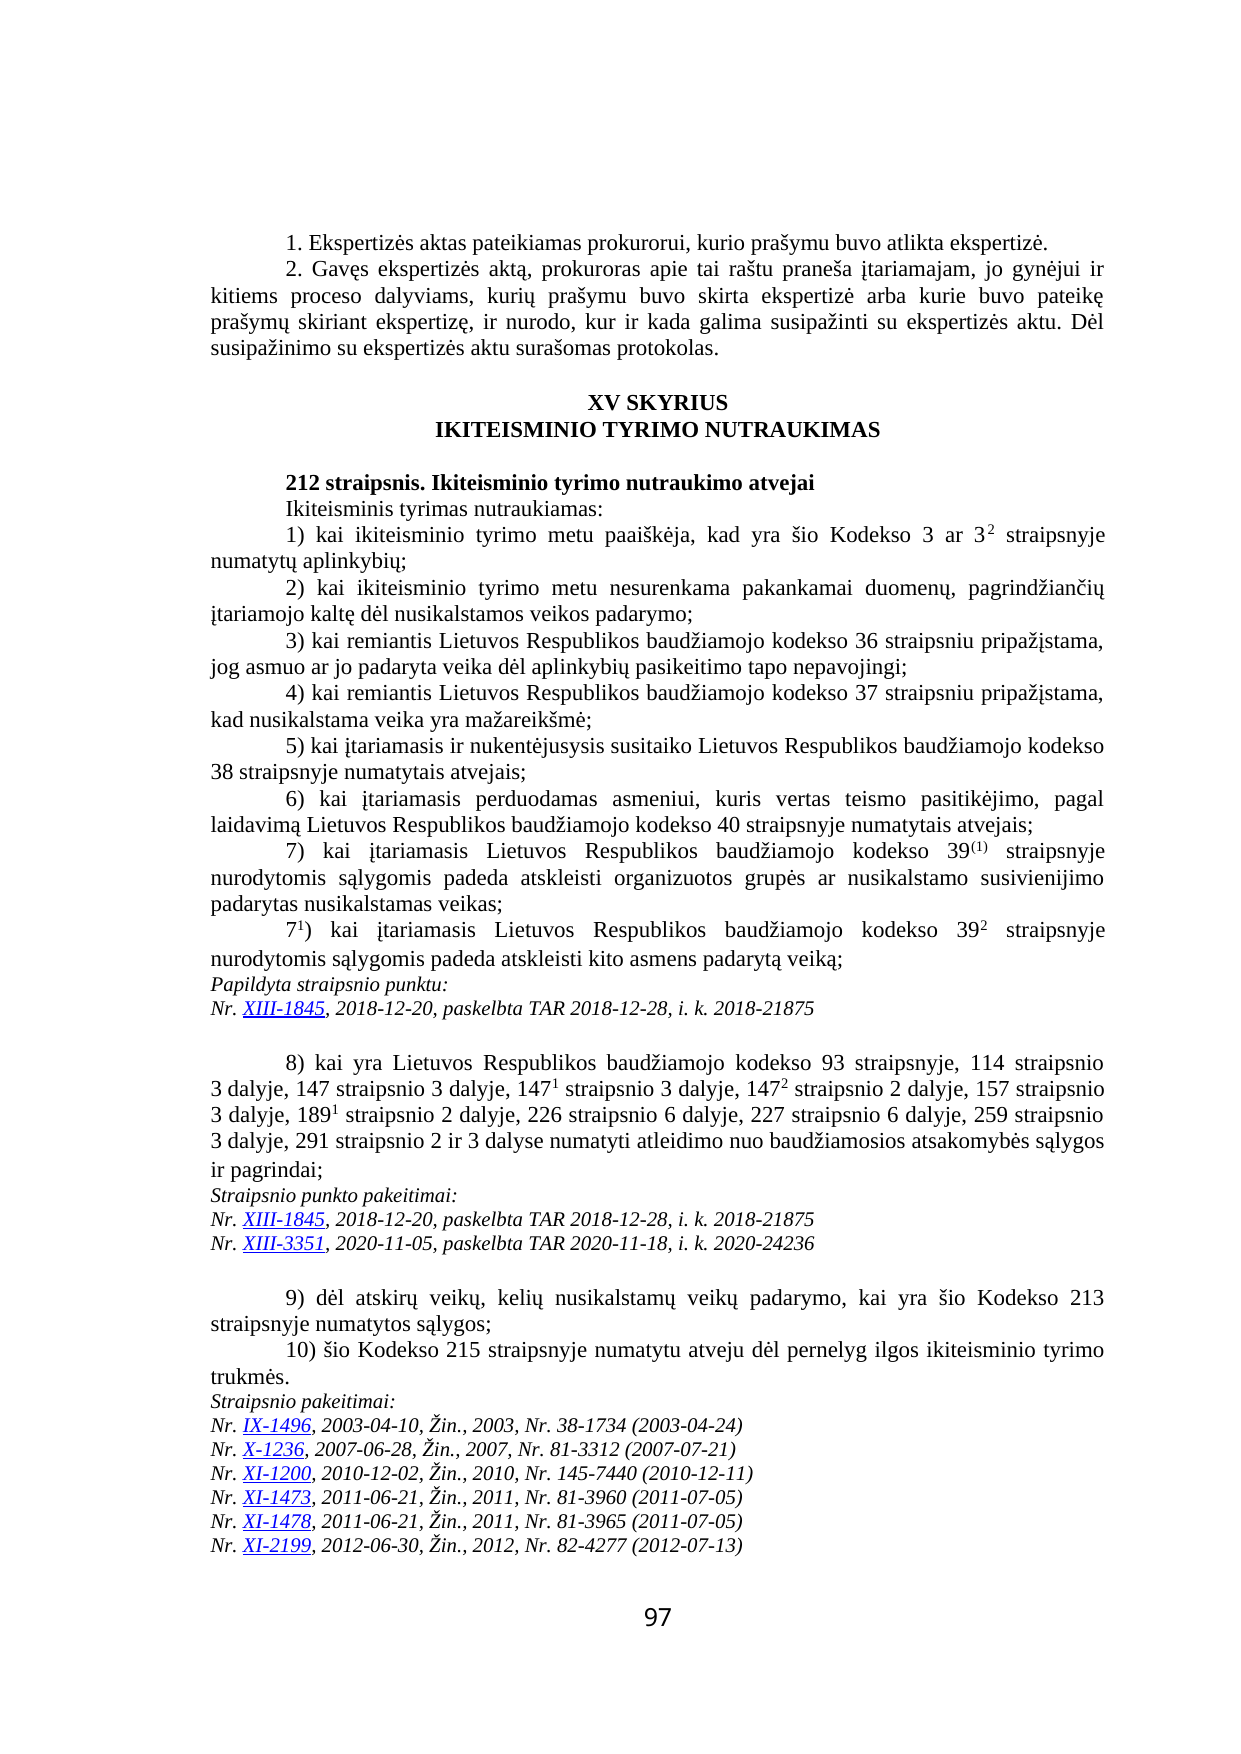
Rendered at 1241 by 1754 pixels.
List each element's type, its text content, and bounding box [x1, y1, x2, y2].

text 8) kai yra Lietuvos Respublikos baudžiamojo kodekso 93 straipsnyje, 114 straipsnio 3 dalyje, 147 straipsnio 3 dalyje, 1471 straipsnio 3 dalyje, 1472 straipsnio 2 dalyje, 157 straipsnio 3 dalyje, 1891 straipsnio 2 dalyje, 226 straipsnio 6 dalyje, 227 straipsnio 6 dalyje, 259 straipsnio 3 dalyje, 291 straipsnio 2 ir 3 dalyse numatyti atleidimo nuo baudžiamosios atsakomybės sąlygos ir pagrindai; [210, 1048, 1105, 1183]
text Nr. XIII-1845, 2018-12-20, paskelbta TAR 2018-12-28, i. k. 2018-21875 [210, 996, 1105, 1020]
text 10) šio Kodekso 215 straipsnyje numatytu atveju dėl pernelyg ilgos ikiteisminio tyrimo trukmės. [210, 1336, 1105, 1389]
text Papildyta straipsnio punktu: [210, 972, 1105, 996]
text 6) kai įtariamasis perduodamas asmeniui, kuris vertas teismo pasitikėjimo, pagal laidavimą Lietuvos Respublikos baudžiamojo kodekso 40 straipsnyje numatytais atvejais; [210, 785, 1105, 837]
subtitle XV skyrius [210, 389, 1105, 416]
text Nr. XIII-3351, 2020-11-05, paskelbta TAR 2020-11-18, i. k. 2020-24236 [210, 1231, 1105, 1255]
text 5) kai įtariamasis ir nukentėjusysis susitaiko Lietuvos Respublikos baudžiamojo kodekso 38 straipsnyje numatytais atvejais; [210, 732, 1105, 785]
text Nr. XI-2199, 2012-06-30, Žin., 2012, Nr. 82-4277 (2012-07-13) [210, 1533, 1105, 1557]
text 9) dėl atskirų veikų, kelių nusikalstamų veikų padarymo, kai yra šio Kodekso 213 straipsnyje numatytos sąlygos; [210, 1284, 1105, 1336]
text Straipsnio pakeitimai: [210, 1389, 1105, 1413]
text 2. Gavęs ekspertizės aktą, prokuroras apie tai raštu praneša įtariamajam, jo gynėjui ir kitiems proceso dalyviams, kurių prašymu buvo skirta ekspertizė arba kurie buvo pateikę prašymų skiriant ekspertizę, ir nurodo, kur ir kada galima susipažinti su ekspertizės aktu. Dėl susipažinimo su ekspertizės aktu surašomas protokolas. [210, 255, 1105, 361]
text Nr. XI-1473, 2011-06-21, Žin., 2011, Nr. 81-3960 (2011-07-05) [210, 1485, 1105, 1509]
text 71) kai įtariamasis Lietuvos Respublikos baudžiamojo kodekso 392 straipsnyje nurodytomis sąlygomis padeda atskleisti kito asmens padarytą veiką; [210, 917, 1105, 972]
text 4) kai remiantis Lietuvos Respublikos baudžiamojo kodekso 37 straipsniu pripažįstama, kad nusikalstama veika yra mažareikšmė; [210, 679, 1105, 732]
text 7) kai įtariamasis Lietuvos Respublikos baudžiamojo kodekso 39(1) straipsnyje nurodytomis sąlygomis padeda atskleisti organizuotos grupės ar nusikalstamo susivienijimo padarytas nusikalstamas veikas; [210, 837, 1105, 917]
text Ikiteisminio tyrimo nutraukimas [210, 416, 1105, 442]
text Nr. IX-1496, 2003-04-10, Žin., 2003, Nr. 38-1734 (2003-04-24) [210, 1413, 1105, 1437]
text Nr. XIII-1845, 2018-12-20, paskelbta TAR 2018-12-28, i. k. 2018-21875 [210, 1207, 1105, 1231]
text 212 straipsnis. Ikiteisminio tyrimo nutraukimo atvejai [210, 468, 1105, 495]
text 1) kai ikiteisminio tyrimo metu paaiškėja, kad yra šio Kodekso 3 ar 32 straipsnyje numatytų aplinkybių; [210, 521, 1105, 574]
text Straipsnio punkto pakeitimai: [210, 1183, 1105, 1207]
text 2) kai ikiteisminio tyrimo metu nesurenkama pakankamai duomenų, pagrindžiančių įtariamojo kaltę dėl nusikalstamos veikos padarymo; [210, 574, 1105, 627]
text Nr. X-1236, 2007-06-28, Žin., 2007, Nr. 81-3312 (2007-07-21) [210, 1437, 1105, 1461]
text Nr. XI-1478, 2011-06-21, Žin., 2011, Nr. 81-3965 (2011-07-05) [210, 1509, 1105, 1533]
text 3) kai remiantis Lietuvos Respublikos baudžiamojo kodekso 36 straipsniu pripažįstama, jog asmuo ar jo padaryta veika dėl aplinkybių pasikeitimo tapo nepavojingi; [210, 627, 1105, 679]
text Ikiteisminis tyrimas nutraukiamas: [210, 495, 1105, 521]
text Nr. XI-1200, 2010-12-02, Žin., 2010, Nr. 145-7440 (2010-12-11) [210, 1461, 1105, 1485]
text 1. Ekspertizės aktas pateikiamas prokurorui, kurio prašymu buvo atlikta ekspertizė. [210, 229, 1105, 255]
